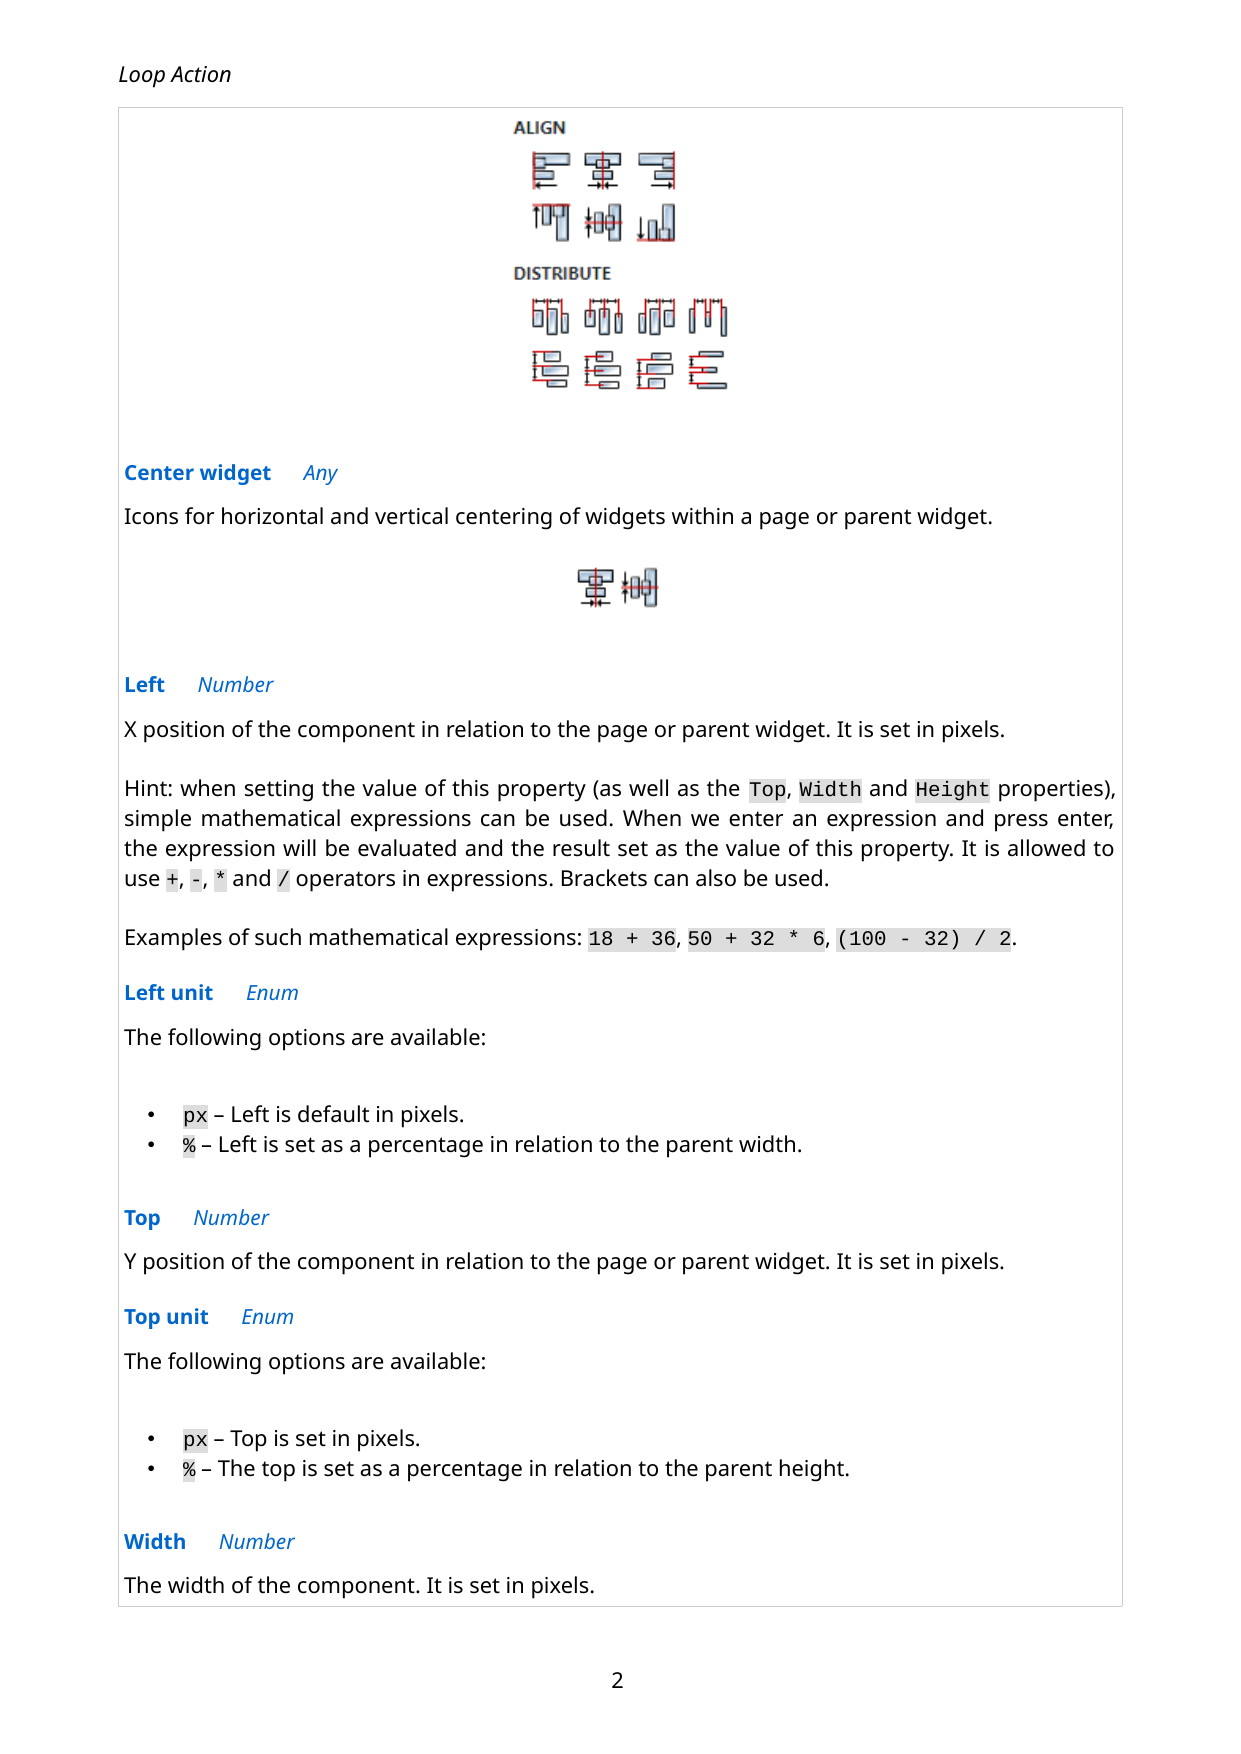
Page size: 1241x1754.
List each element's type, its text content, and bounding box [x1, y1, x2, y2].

picture [572, 561, 668, 614]
picture [490, 112, 750, 402]
table_cell Center widget Any Icons for horizontal and vertical centering of widgets within a page or parent widget. Left Number X position of the component in relation to the page or parent widget. It is set in pixels. Hint: when setting the value of this property (as well as the Top, Width and Height properties), simple mathematical expressions can be used. When we enter an expression and press enter, the expression will be evaluated and the result set as the value of this property. It is allowed to use +, -, * and / operators in expressions. Brackets can also be used. Examples of such mathematical expressions: 18 + 36, 50 + 32 * 6, (100 - 32) / 2. Left unit Enum The following options are available: px – Left is default in pixels. % – Left is set as a percentage in relation to the parent width. Top Number Y position of the component in relation to the page or parent widget. It is set in pixels. Top unit Enum The following options are available: px – Top is set in pixels. % – The top is set as a percentage in relation to the parent height. Width Number The width of the component. It is set in pixels. [119, 113, 1122, 1606]
